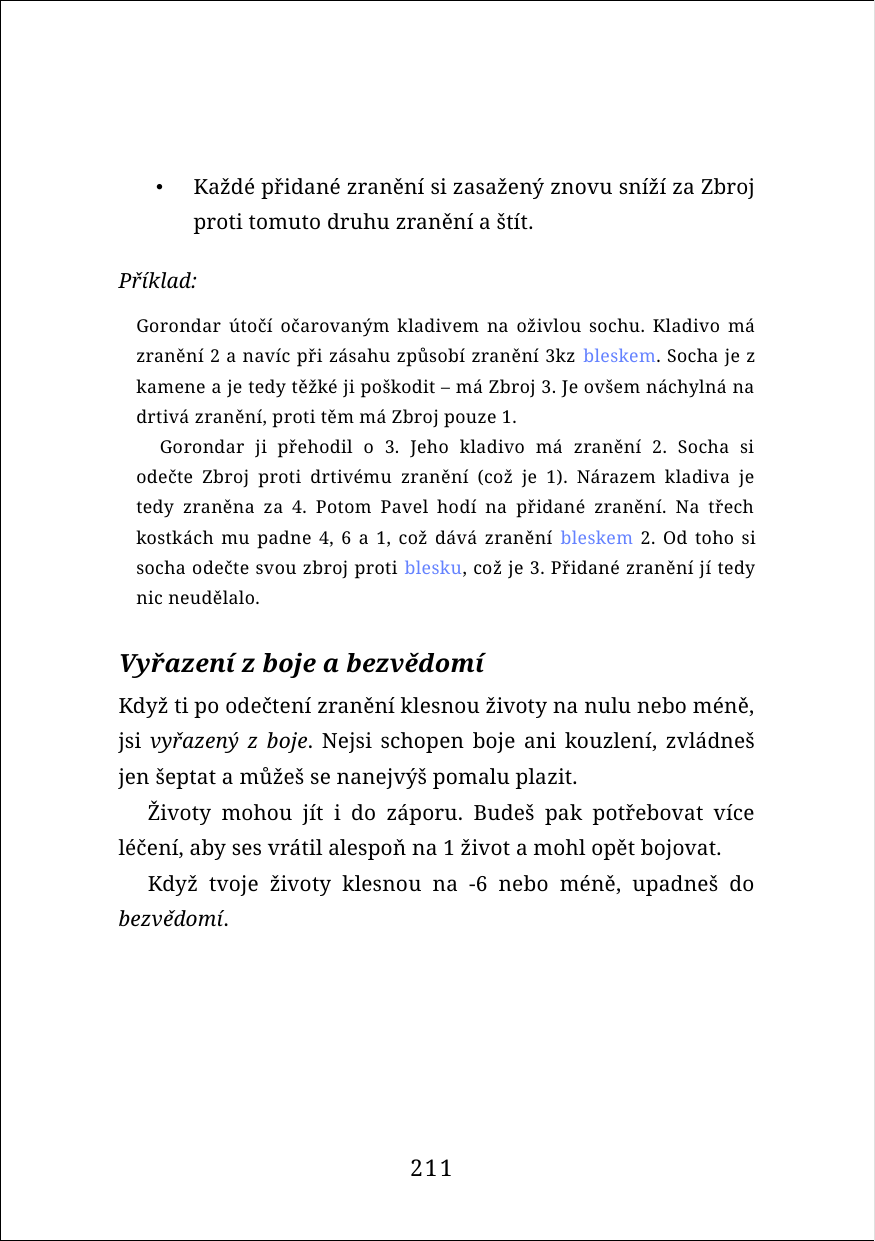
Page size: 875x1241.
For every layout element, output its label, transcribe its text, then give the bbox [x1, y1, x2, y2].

text Gorondar útočí očarovaným kladivem na oživlou sochu. Kladivo má zranění 2 a navíc při zásahu způsobí zranění 3kz bleskem. Socha je z kamene a je tedy těžké ji poškodit – má Zbroj 3. Je ovšem náchylná na drtivá zranění, proti těm má Zbroj pouze 1. Gorondar ji přehodil o 3. Jeho kladivo má zranění 2. Socha si odečte Zbroj proti drtivému zranění (což je 1). Nárazem kladiva je tedy zraněna za 4. Potom Pavel hodí na přidané zranění. Na třech kostkách mu padne 4, 6 a 1, což dává zranění bleskem 2. Od toho si socha odečte svou zbroj proti blesku, což je 3. Přidané zranění jí tedy nic neudělalo. [136, 314, 756, 610]
text Příklad: [118, 266, 756, 295]
list Každé přidané zranění si zasažený znovu sníží za Zbroj proti tomuto druhu zranění a štít. [156, 172, 756, 236]
text Když ti po odečtení zranění klesnou životy na nulu nebo méně, jsi vyřazený z boje. Nejsi schopen boje ani kouzlení, zvládneš jen šeptat a můžeš se nanejvýš pomalu plazit. Životy mohou jít i do záporu. Budeš pak potřebovat více léčení, aby ses vrátil alespoň na 1 život a mohl opět bojovat. Když tvoje životy klesnou na -6 nebo méně, upadneš do bezvědomí. [118, 691, 756, 933]
subtitle Vyřazení z boje a bezvědomí [118, 645, 756, 679]
